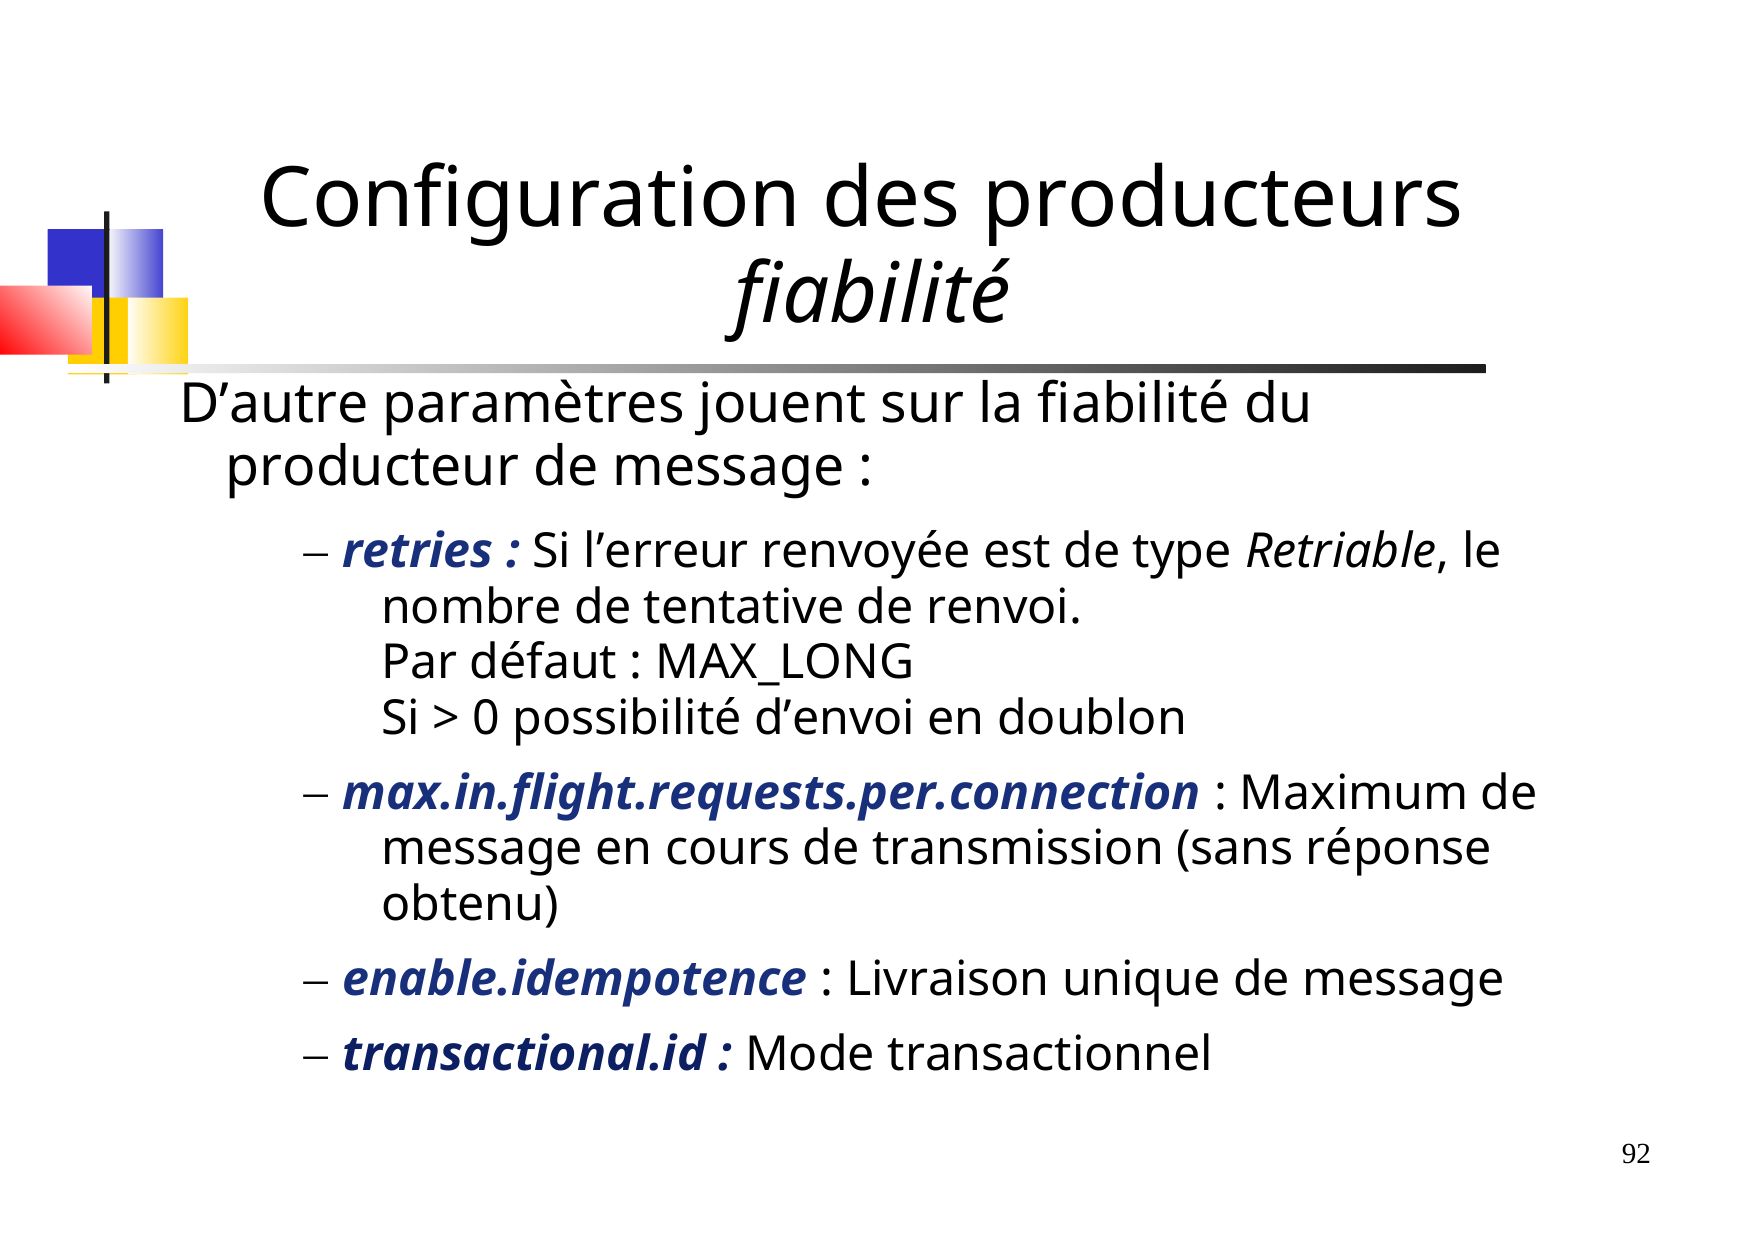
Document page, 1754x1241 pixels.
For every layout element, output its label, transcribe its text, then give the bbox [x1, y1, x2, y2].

title Configuration des producteurs fiabilité [179, 139, 1567, 351]
list D’autre paramètres jouent sur la fiabilité du producteur de message : retries : Si l’erreur renvoyée est de type Retriable, le nombre de tentative de renvoi. Par défaut : MAX_LONG Si > 0 possibilité d’envoi en doublon max.in.flight.requests.per.connection : Maximum de message en cours de transmission (sans réponse obtenu) enable.idempotence : Livraison unique de message transactional.id : Mode transactionnel [179, 371, 1567, 1091]
